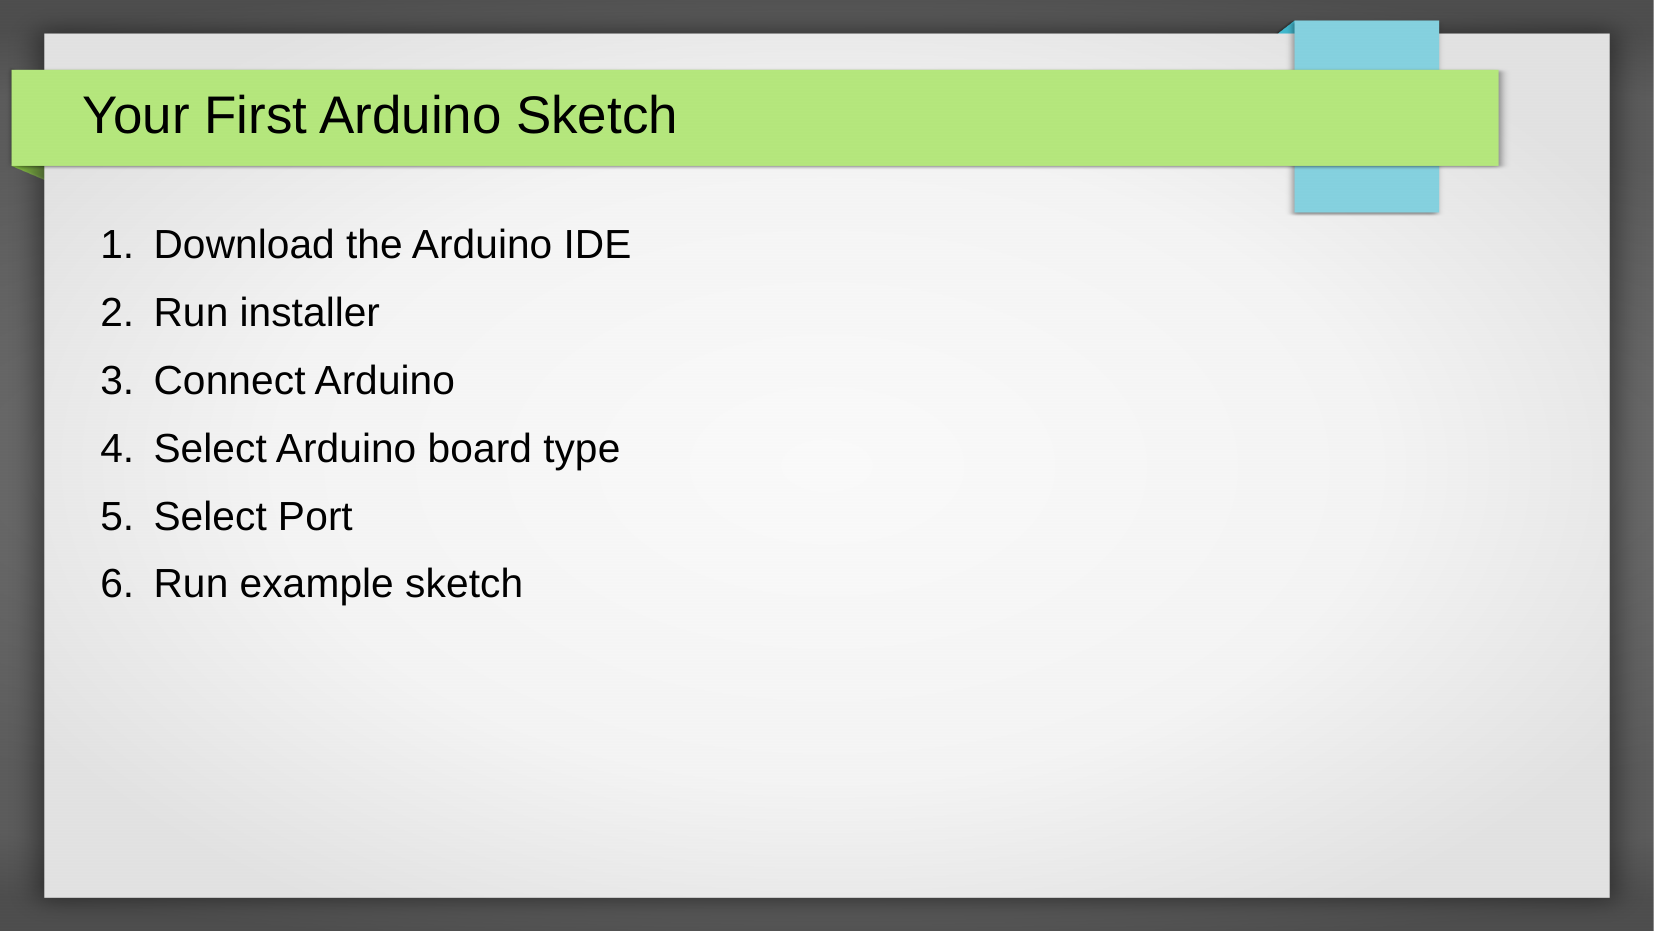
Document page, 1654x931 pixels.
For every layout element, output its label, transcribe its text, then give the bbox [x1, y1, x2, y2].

picture [0, 0, 1654, 931]
title Your First Arduino Sketch [82, 70, 1264, 160]
list Download the Arduino IDE Run installer Connect Arduino Select Arduino board type Select Port Run example sketch [82, 221, 809, 761]
